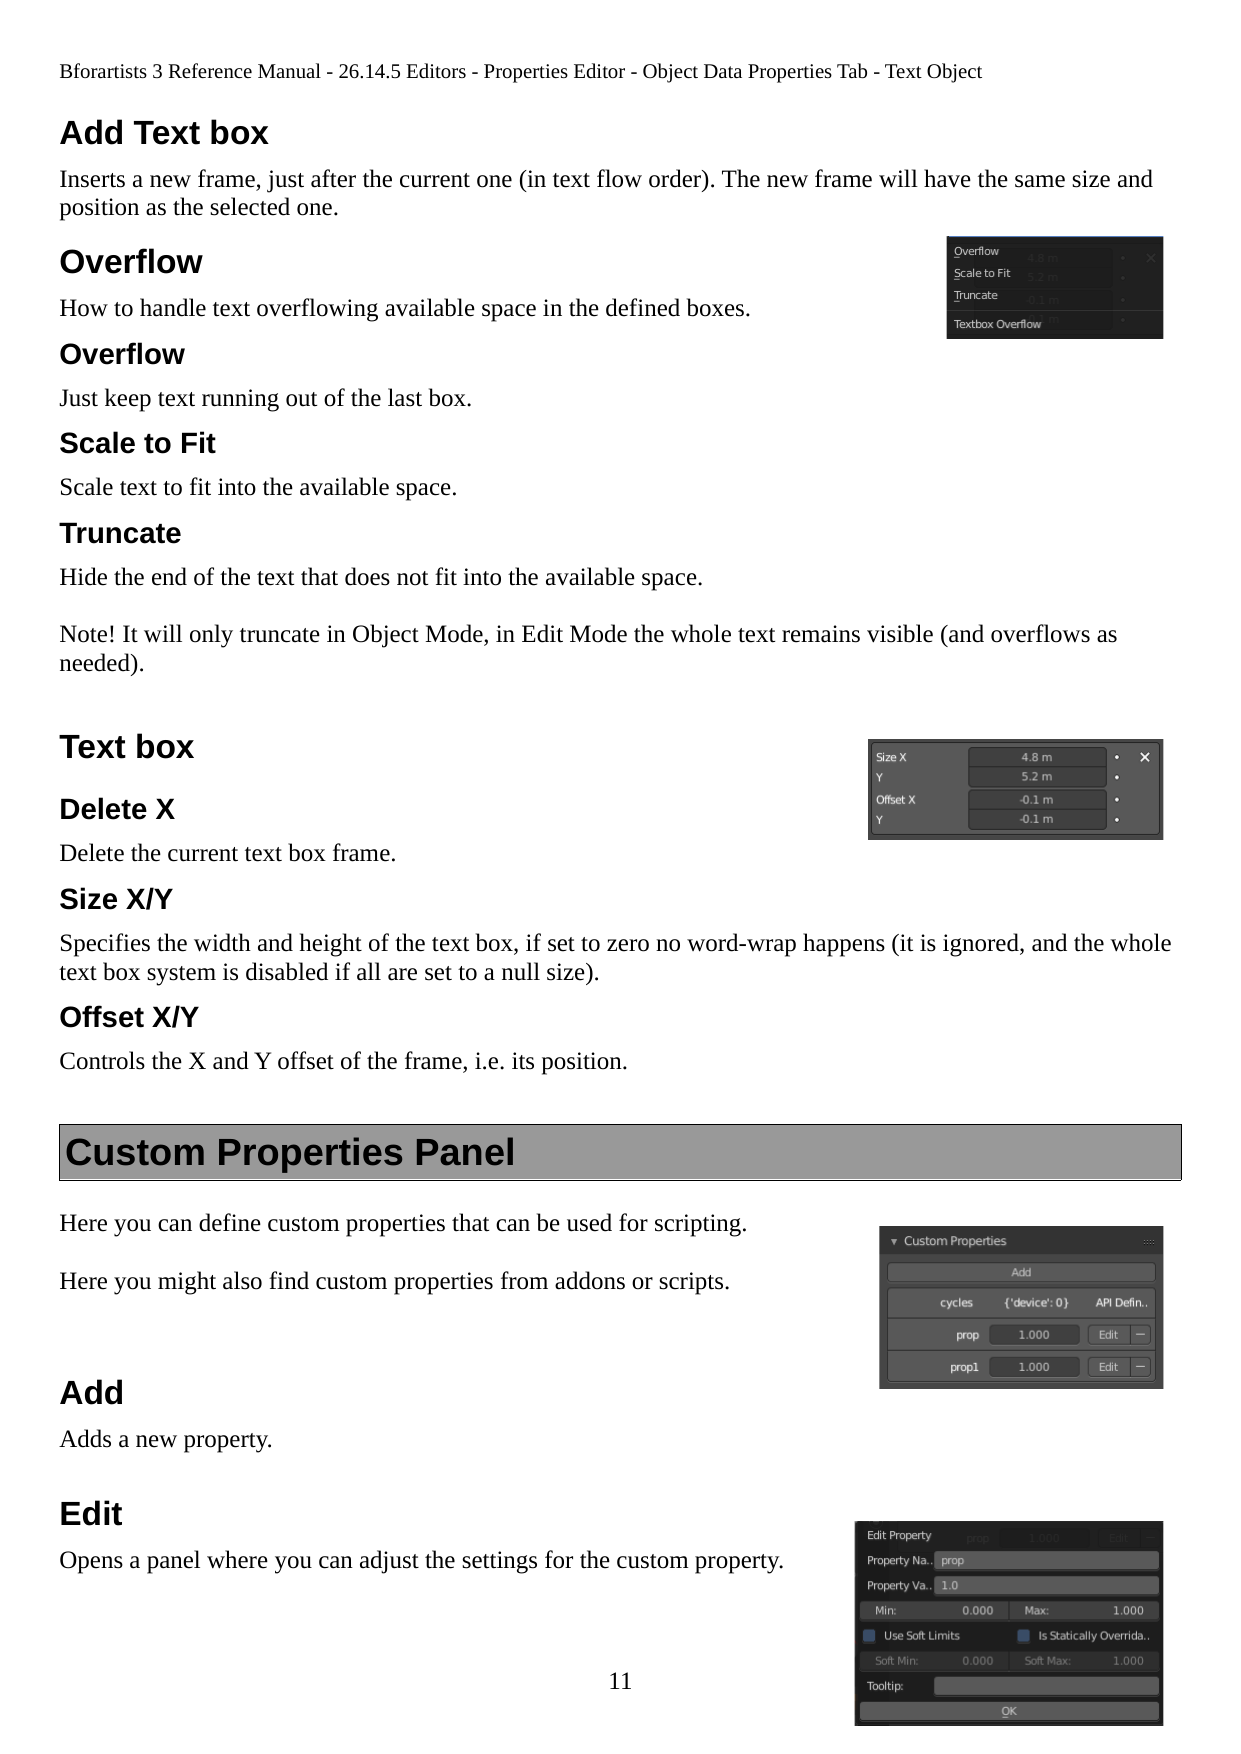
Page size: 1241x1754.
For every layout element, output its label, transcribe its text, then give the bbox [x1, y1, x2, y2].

subtitle Edit [59, 1494, 1181, 1533]
text Adds a new property. [59, 1424, 1181, 1453]
subtitle Add [59, 1373, 1181, 1412]
picture [879, 1226, 1164, 1389]
picture [854, 1521, 1164, 1726]
text Opens a panel where you can adjust the settings for the custom property. [59, 1545, 854, 1574]
text Scale text to fit into the available space. [59, 472, 1181, 501]
subtitle Overflow [59, 337, 1181, 370]
subtitle Size X/Y [59, 882, 1181, 916]
text Delete the current text box frame. [59, 838, 1181, 867]
subtitle Scale to Fit [59, 426, 1181, 460]
subtitle Overflow [59, 242, 946, 281]
text Just keep text running out of the last box. [59, 383, 1181, 412]
subtitle Truncate [59, 516, 1181, 549]
text Here you can define custom properties that can be used for scripting. [59, 1208, 1181, 1237]
subtitle Add Text box [59, 113, 1181, 151]
text Hide the end of the text that does not fit into the available space. [59, 562, 1181, 591]
text How to handle text overflowing available space in the defined boxes. [59, 293, 946, 322]
picture [946, 236, 1164, 339]
subtitle Delete X [59, 792, 868, 826]
text Inserts a new frame, just after the current one (in text flow order). The new frame will have the same size and position as the selected one. [59, 164, 1181, 221]
subtitle [1164, 242, 1181, 281]
subtitle Offset X/Y [59, 1000, 1181, 1034]
text Note! It will only truncate in Object Mode, in Edit Mode the whole text remains visible (and overflows as needed). [59, 619, 1181, 677]
text Specifies the width and height of the text box, if set to zero no word-wrap happens (it is ignored, and the whole text box system is disabled if all are set to a null size). [59, 928, 1181, 986]
subtitle Text box [59, 727, 1181, 765]
text Here you might also find custom properties from addons or scripts. [59, 1266, 879, 1294]
subtitle [1164, 792, 1181, 826]
table_header Custom Properties Panel [60, 1125, 1181, 1179]
picture [868, 739, 1164, 840]
text Controls the X and Y offset of the frame, i.e. its position. [59, 1046, 1181, 1075]
